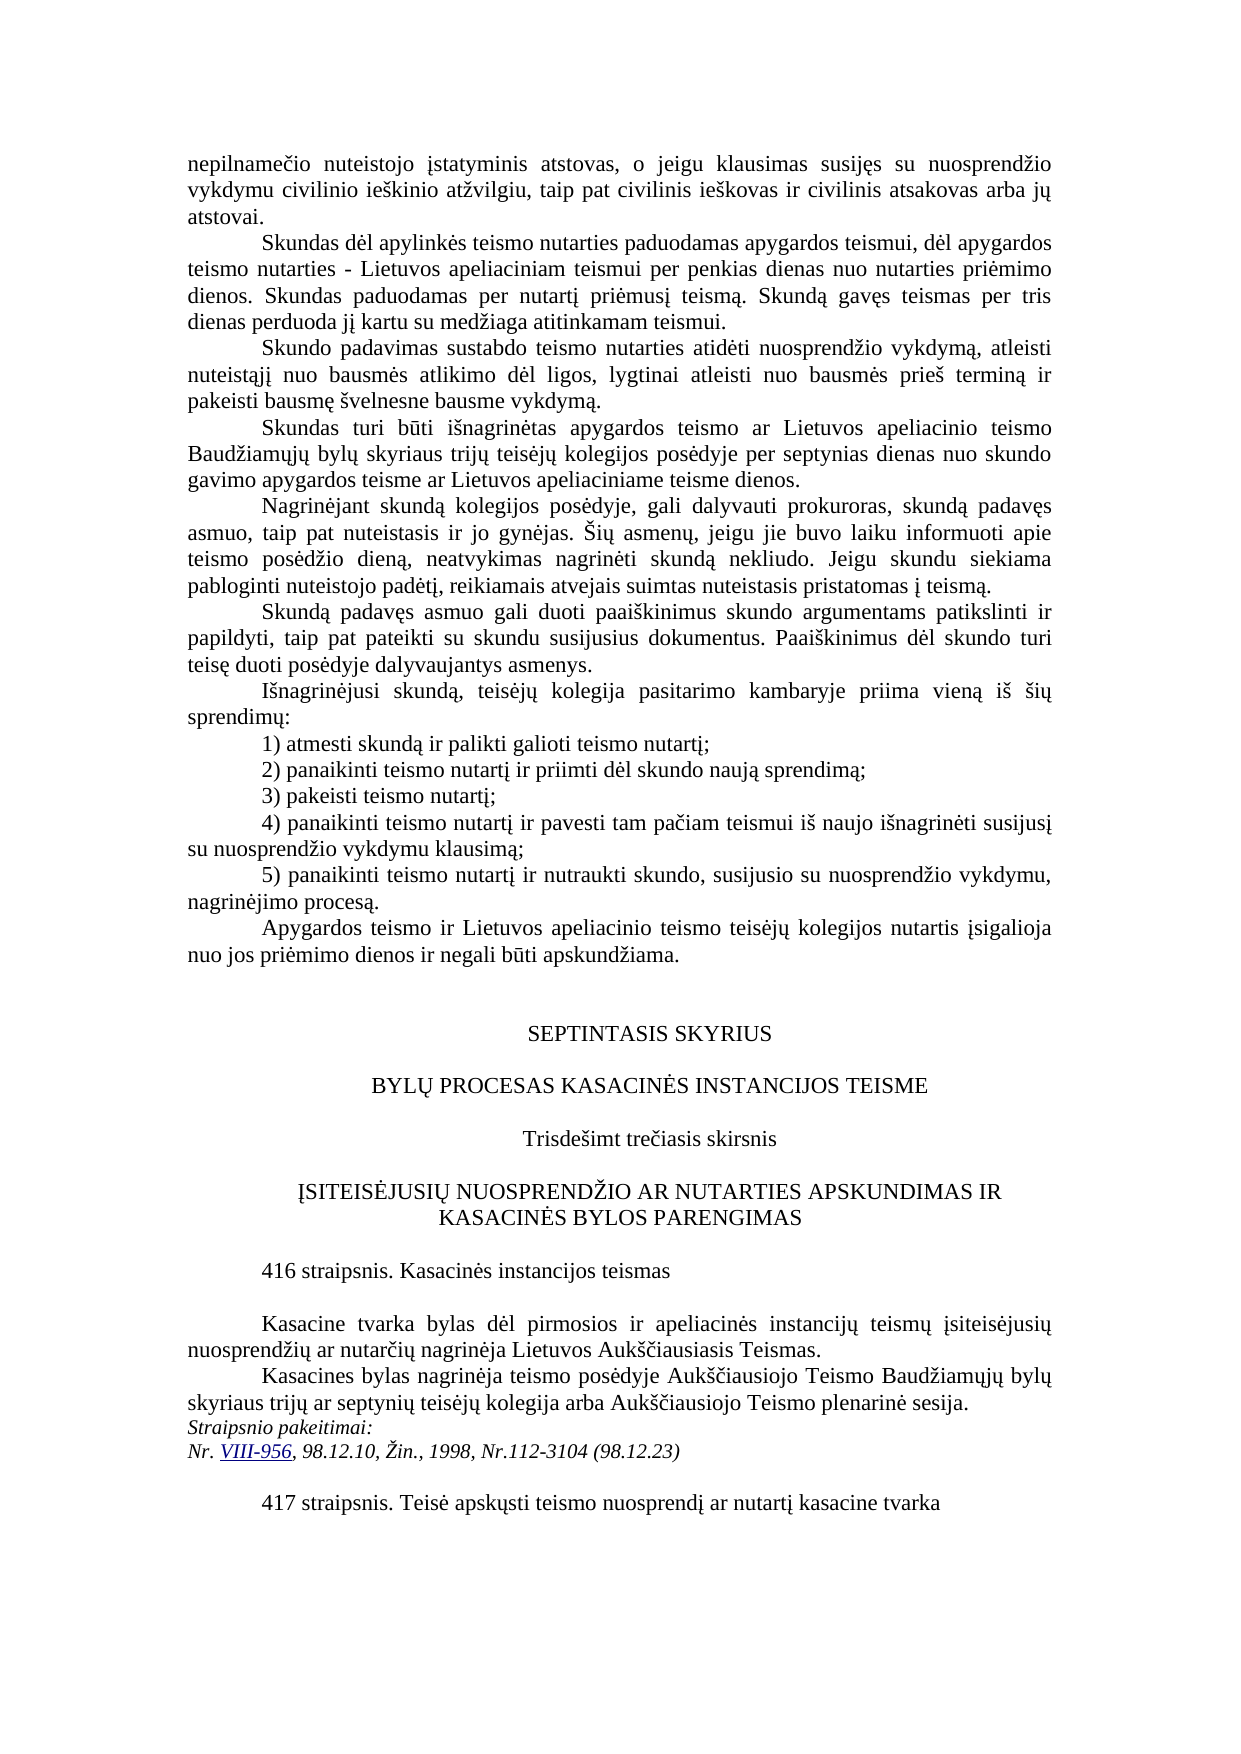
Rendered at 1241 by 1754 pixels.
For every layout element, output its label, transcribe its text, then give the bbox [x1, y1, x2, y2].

text Išnagrinėjusi skundą, teisėjų kolegija pasitarimo kambaryje priima vieną iš šių sprendimų: [187, 677, 1053, 730]
text Skundo padavimas sustabdo teismo nutarties atidėti nuosprendžio vykdymą, atleisti nuteistąjį nuo bausmės atlikimo dėl ligos, lygtinai atleisti nuo bausmės prieš terminą ir pakeisti bausmę švelnesne bausme vykdymą. [187, 334, 1053, 413]
text Kasacine tvarka bylas dėl pirmosios ir apeliacinės instancijų teismų įsiteisėjusių nuosprendžių ar nutarčių nagrinėja Lietuvos Aukščiausiasis Teismas. [187, 1309, 1053, 1362]
text Trisdešimt trečiasis skirsnis [187, 1125, 1053, 1151]
text ĮSITEISĖJUSIŲ NUOSPRENDŽIO AR NUTARTIES APSKUNDIMAS IR KASACINĖS BYLOS PARENGIMAS [187, 1178, 1053, 1231]
text Skundas dėl apylinkės teismo nutarties paduodamas apygardos teismui, dėl apygardos teismo nutarties - Lietuvos apeliaciniam teismui per penkias dienas nuo nutarties priėmimo dienos. Skundas paduodamas per nutartį priėmusį teismą. Skundą gavęs teismas per tris dienas perduoda jį kartu su medžiaga atitinkamam teismui. [187, 229, 1053, 334]
text Skundą padavęs asmuo gali duoti paaiškinimus skundo argumentams patikslinti ir papildyti, taip pat pateikti su skundu susijusius dokumentus. Paaiškinimus dėl skundo turi teisę duoti posėdyje dalyvaujantys asmenys. [187, 598, 1053, 677]
text Nr. VIII-956, 98.12.10, Žin., 1998, Nr.112-3104 (98.12.23) [187, 1439, 1053, 1463]
text Skundas turi būti išnagrinėtas apygardos teismo ar Lietuvos apeliacinio teismo Baudžiamųjų bylų skyriaus trijų teisėjų kolegijos posėdyje per septynias dienas nuo skundo gavimo apygardos teisme ar Lietuvos apeliaciniame teisme dienos. [187, 413, 1053, 493]
text 416 straipsnis. Kasacinės instancijos teismas [187, 1257, 1053, 1283]
text 1) atmesti skundą ir palikti galioti teismo nutartį; [187, 730, 1053, 756]
text 417 straipsnis. Teisė apskųsti teismo nuosprendį ar nutartį kasacine tvarka [187, 1489, 1053, 1516]
text Kasacines bylas nagrinėja teismo posėdyje Aukščiausiojo Teismo Baudžiamųjų bylų skyriaus trijų ar septynių teisėjų kolegija arba Aukščiausiojo Teismo plenarinė sesija. [187, 1362, 1053, 1415]
text 3) pakeisti teismo nutartį; [187, 782, 1053, 809]
text nepilnamečio nuteistojo įstatyminis atstovas, o jeigu klausimas susijęs su nuosprendžio vykdymu civilinio ieškinio atžvilgiu, taip pat civilinis ieškovas ir civilinis atsakovas arba jų atstovai. [187, 150, 1053, 229]
text 5) panaikinti teismo nutartį ir nutraukti skundo, susijusio su nuosprendžio vykdymu, nagrinėjimo procesą. [187, 862, 1053, 914]
text 4) panaikinti teismo nutartį ir pavesti tam pačiam teismui iš naujo išnagrinėti susijusį su nuosprendžio vykdymu klausimą; [187, 809, 1053, 862]
text SEPTINTASIS SKYRIUS [187, 1020, 1053, 1046]
text BYLŲ PROCESAS KASACINĖS INSTANCIJOS TEISME [187, 1072, 1053, 1099]
text Straipsnio pakeitimai: [187, 1415, 1053, 1439]
text Nagrinėjant skundą kolegijos posėdyje, gali dalyvauti prokuroras, skundą padavęs asmuo, taip pat nuteistasis ir jo gynėjas. Šių asmenų, jeigu jie buvo laiku informuoti apie teismo posėdžio dieną, neatvykimas nagrinėti skundą nekliudo. Jeigu skundu siekiama pabloginti nuteistojo padėtį, reikiamais atvejais suimtas nuteistasis pristatomas į teismą. [187, 493, 1053, 598]
text 2) panaikinti teismo nutartį ir priimti dėl skundo naują sprendimą; [187, 756, 1053, 782]
text Apygardos teismo ir Lietuvos apeliacinio teismo teisėjų kolegijos nutartis įsigalioja nuo jos priėmimo dienos ir negali būti apskundžiama. [187, 914, 1053, 967]
